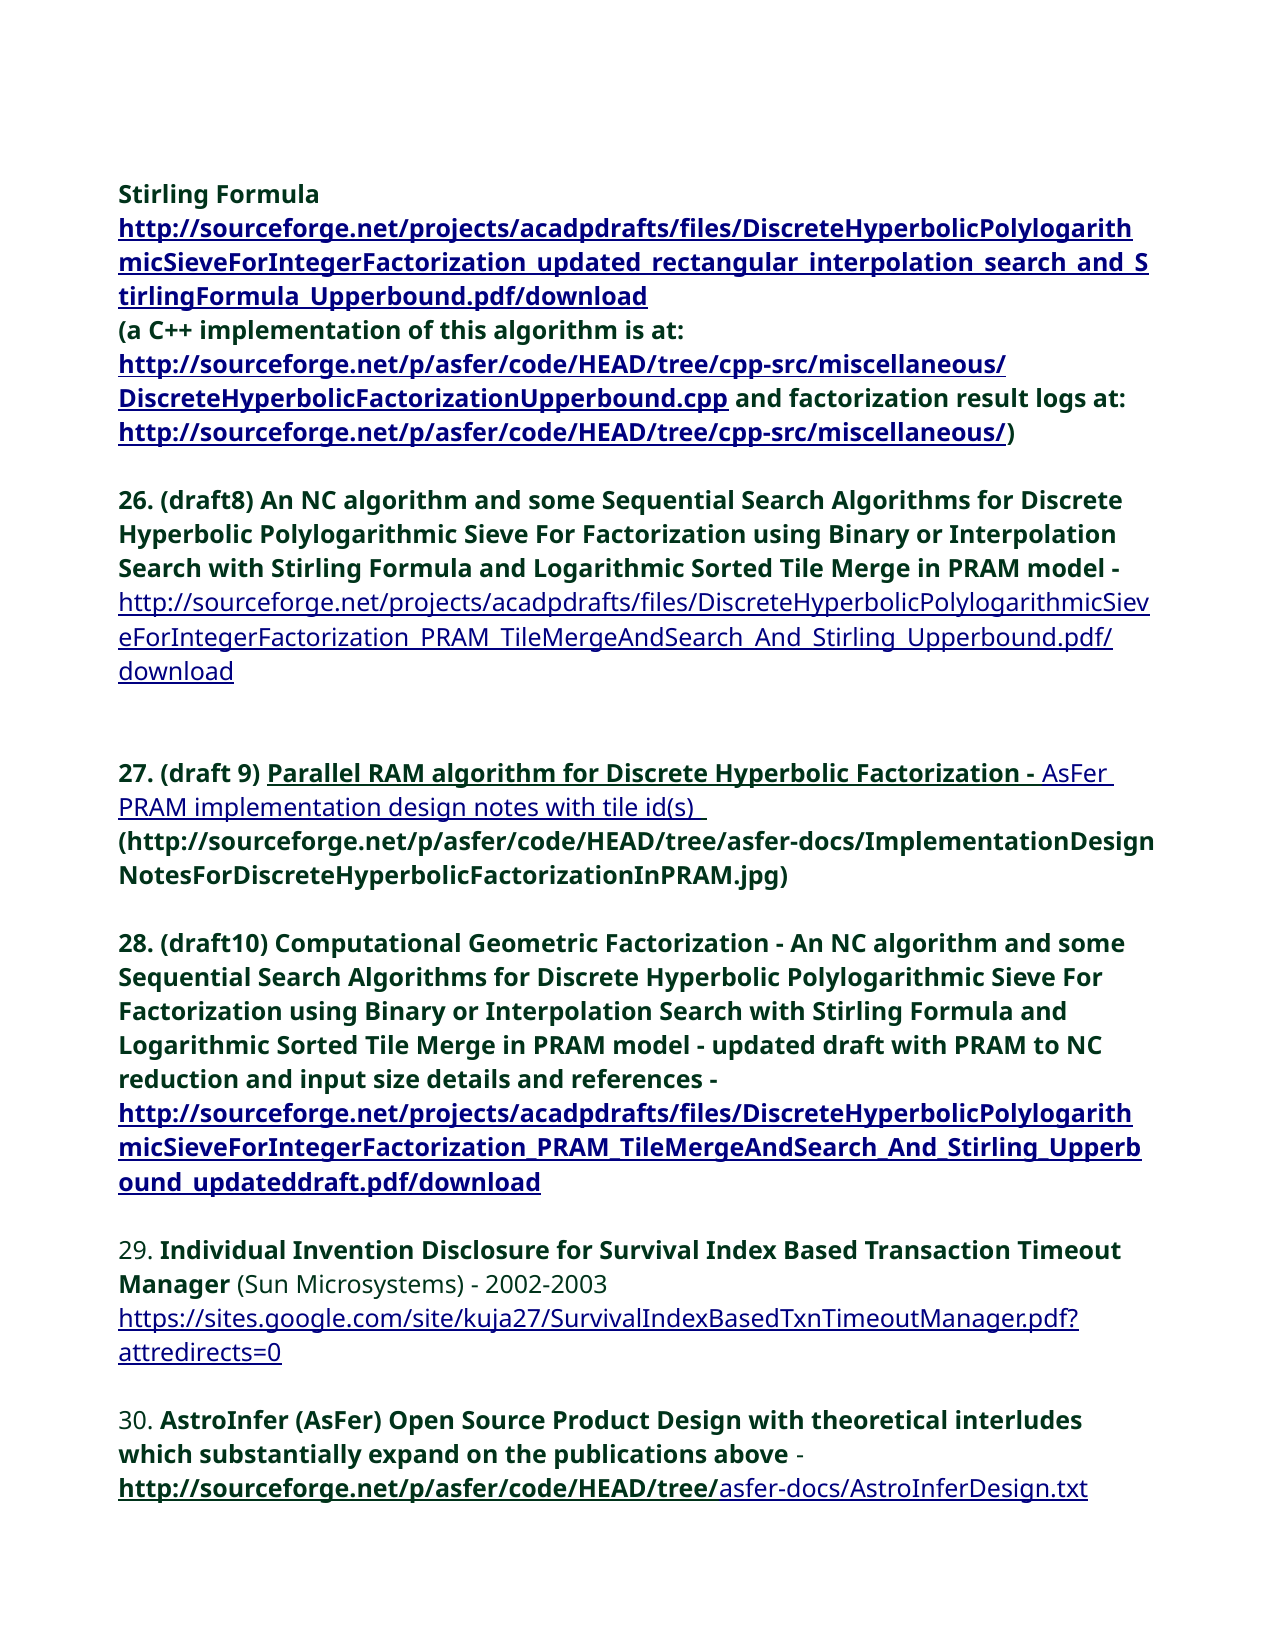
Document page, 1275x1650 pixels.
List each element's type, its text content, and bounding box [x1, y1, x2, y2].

text 28. (draft10) Computational Geometric Factorization - An NC algorithm and some Sequential Search Algorithms for Discrete Hyperbolic Polylogarithmic Sieve For Factorization using Binary or Interpolation Search with Stirling Formula and Logarithmic Sorted Tile Merge in PRAM model - updated draft with PRAM to NC reduction and input size details and references - http://sourceforge.net/projects/acadpdrafts/files/DiscreteHyperbolicPolylogarithmicSieveForIntegerFactorization_PRAM_TileMergeAndSearch_And_Stirling_Upperbound_updateddraft.pdf/download [118, 926, 1157, 1198]
text 26. (draft8) An NC algorithm and some Sequential Search Algorithms for Discrete Hyperbolic Polylogarithmic Sieve For Factorization using Binary or Interpolation Search with Stirling Formula and Logarithmic Sorted Tile Merge in PRAM model - http://sourceforge.net/projects/acadpdrafts/files/DiscreteHyperbolicPolylogarithmicSieveForIntegerFactorization_PRAM_TileMergeAndSearch_And_Stirling_Upperbound.pdf/download [118, 483, 1157, 687]
text (a C++ implementation of this algorithm is at: http://sourceforge.net/p/asfer/code/HEAD/tree/cpp-src/miscellaneous/DiscreteHyperbolicFactorizationUpperbound.cpp and factorization result logs at: http://sourceforge.net/p/asfer/code/HEAD/tree/cpp-src/miscellaneous/) [118, 313, 1157, 449]
text Stirling Formula http://sourceforge.net/projects/acadpdrafts/files/DiscreteHyperbolicPolylogarithmicSieveForIntegerFactorization_updated_rectangular_interpolation_search_and_StirlingFormula_Upperbound.pdf/download [118, 176, 1157, 313]
text Manager (Sun Microsystems) - 2002-2003 https://sites.google.com/site/kuja27/SurvivalIndexBasedTxnTimeoutManager.pdf?attredirects=0 [118, 1266, 1157, 1368]
text 30. AstroInfer (AsFer) Open Source Product Design with theoretical interludes which substantially expand on the publications above - http://sourceforge.net/p/asfer/code/HEAD/tree/asfer-docs/AstroInferDesign.txt [118, 1403, 1157, 1505]
text 29. Individual Invention Disclosure for Survival Index Based Transaction Timeout [118, 1232, 1157, 1266]
text 27. (draft 9) Parallel RAM algorithm for Discrete Hyperbolic Factorization - AsFer PRAM implementation design notes with tile id(s) (http://sourceforge.net/p/asfer/code/HEAD/tree/asfer-docs/ImplementationDesignNotesForDiscreteHyperbolicFactorizationInPRAM.jpg) [118, 755, 1157, 892]
